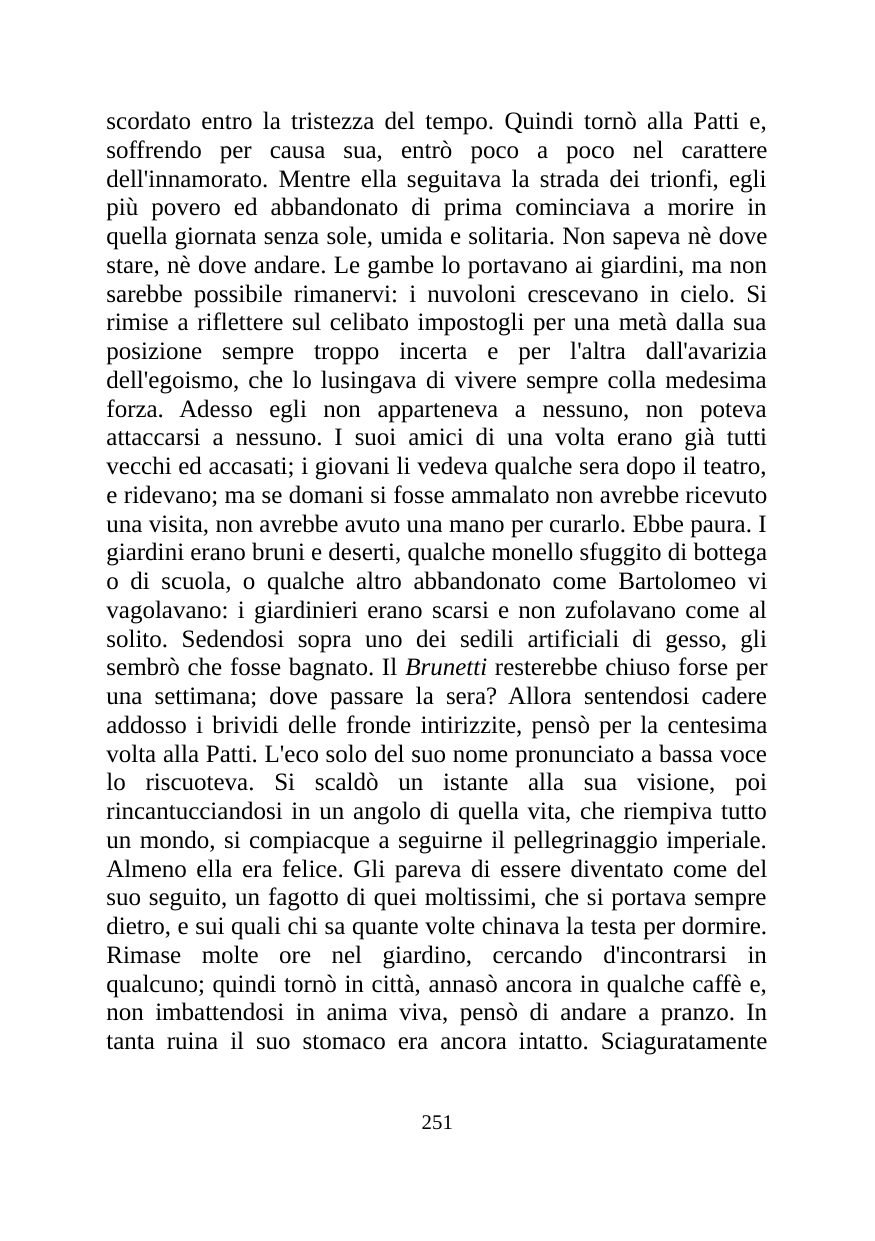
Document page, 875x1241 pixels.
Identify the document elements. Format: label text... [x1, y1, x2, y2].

text scordato entro la tristezza del tempo. Quindi tornò alla Patti e, soffrendo per causa sua, entrò poco a poco nel carattere dell'innamorato. Mentre ella seguitava la strada dei trionfi, egli più povero ed abbandonato di prima cominciava a morire in quella giornata senza sole, umida e solitaria. Non sapeva nè dove stare, nè dove andare. Le gambe lo portavano ai giardini, ma non sarebbe possibile rimanervi: i nuvoloni crescevano in cielo. Si rimise a riflettere sul celibato impostogli per una metà dalla sua posizione sempre troppo incerta e per l'altra dall'avarizia dell'egoismo, che lo lusingava di vivere sempre colla medesima forza. Adesso egli non apparteneva a nessuno, non poteva attaccarsi a nessuno. I suoi amici di una volta erano già tutti vecchi ed accasati; i giovani li vedeva qualche sera dopo il teatro, e ridevano; ma se domani si fosse ammalato non avrebbe ricevuto una visita, non avrebbe avuto una mano per curarlo. Ebbe paura. I giardini erano bruni e deserti, qualche monello sfuggito di bottega o di scuola, o qualche altro abbandonato come Bartolomeo vi vagolavano: i giardinieri erano scarsi e non zufolavano come al solito. Sedendosi sopra uno dei sedili artificiali di gesso, gli sembrò che fosse bagnato. Il Brunetti resterebbe chiuso forse per una settimana; dove passare la sera? Allora sentendosi cadere addosso i brividi delle fronde intirizzite, pensò per la centesima volta alla Patti. L'eco solo del suo nome pronunciato a bassa voce lo riscuoteva. Si scaldò un istante alla sua visione, poi rincantucciandosi in un angolo di quella vita, che riempiva tutto un mondo, si compiacque a seguirne il pellegrinaggio imperiale. Almeno ella era felice. Gli pareva di essere diventato come del suo seguito, un fagotto di quei moltissimi, che si portava sempre dietro, e sui quali chi sa quante volte chinava la testa per dormire. Rimase molte ore nel giardino, cercando d'incontrarsi in qualcuno; quindi tornò in città, annasò ancora in qualche caffè e, non imbattendosi in anima viva, pensò di andare a pranzo. In tanta ruina il suo stomaco era ancora intatto. Sciaguratamente [106, 106, 768, 1055]
